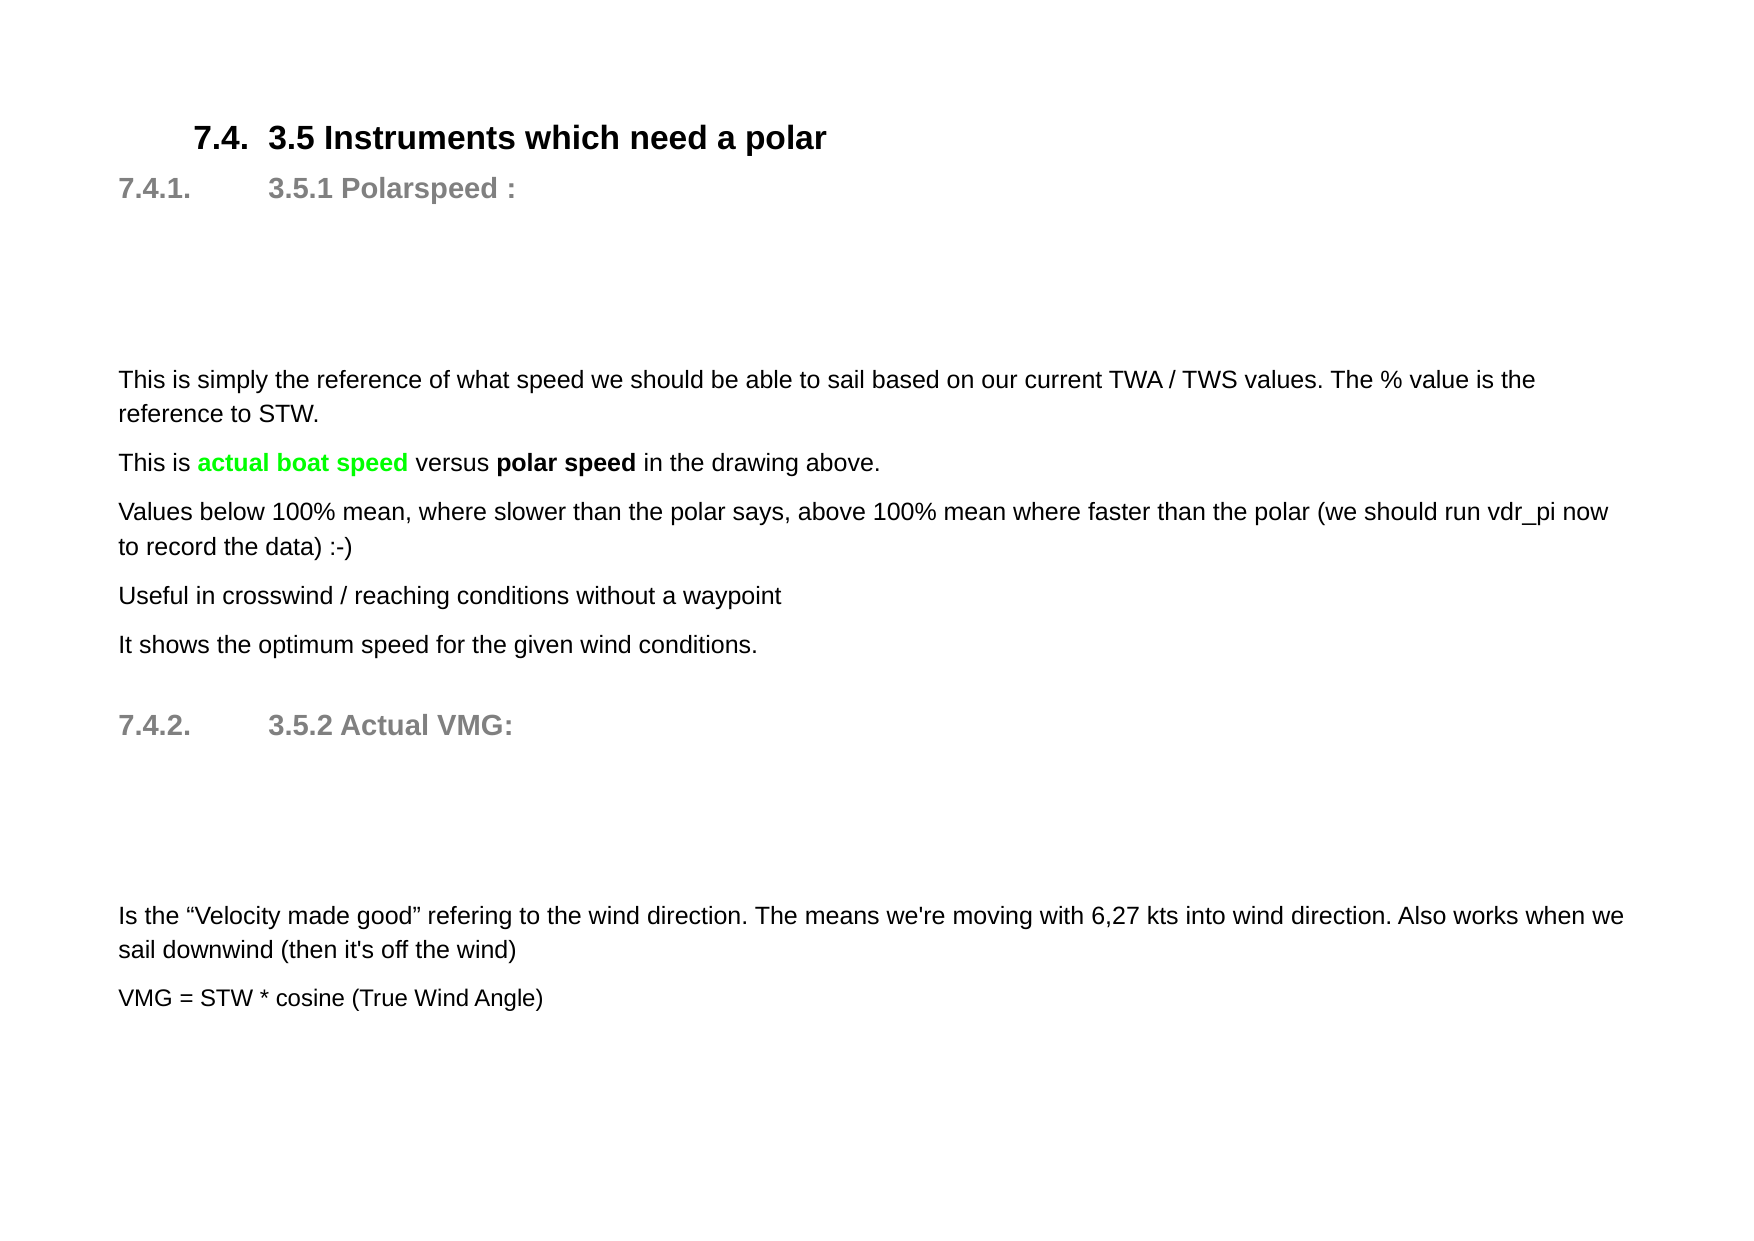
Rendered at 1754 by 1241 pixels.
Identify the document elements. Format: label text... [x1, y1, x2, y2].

subtitle 3.5.1 Polarspeed : [118, 171, 1636, 205]
text It shows the optimum speed for the given wind conditions. [118, 630, 1636, 658]
text This is simply the reference of what speed we should be able to sail based on our current TWA / TWS values. The % value is the reference to STW. [118, 364, 1636, 428]
text Is the “Velocity made good” refering to the wind direction. The means we're moving with 6,27 kts into wind direction. Also works when we sail downwind (then it's off the wind) [118, 901, 1636, 964]
text VMG = STW * cosine (True Wind Angle) [118, 984, 1636, 1012]
text Values below 100% mean, where slower than the polar says, above 100% mean where faster than the polar (we should run vdr_pi now to record the data) :-) [118, 497, 1636, 560]
text Useful in crosswind / reaching conditions without a waypoint [118, 581, 1636, 609]
text This is actual boat speed versus polar speed in the drawing above. [118, 448, 1636, 477]
subtitle 3.5 Instruments which need a polar [193, 118, 1636, 157]
subtitle 3.5.2 Actual VMG: [118, 708, 1636, 741]
